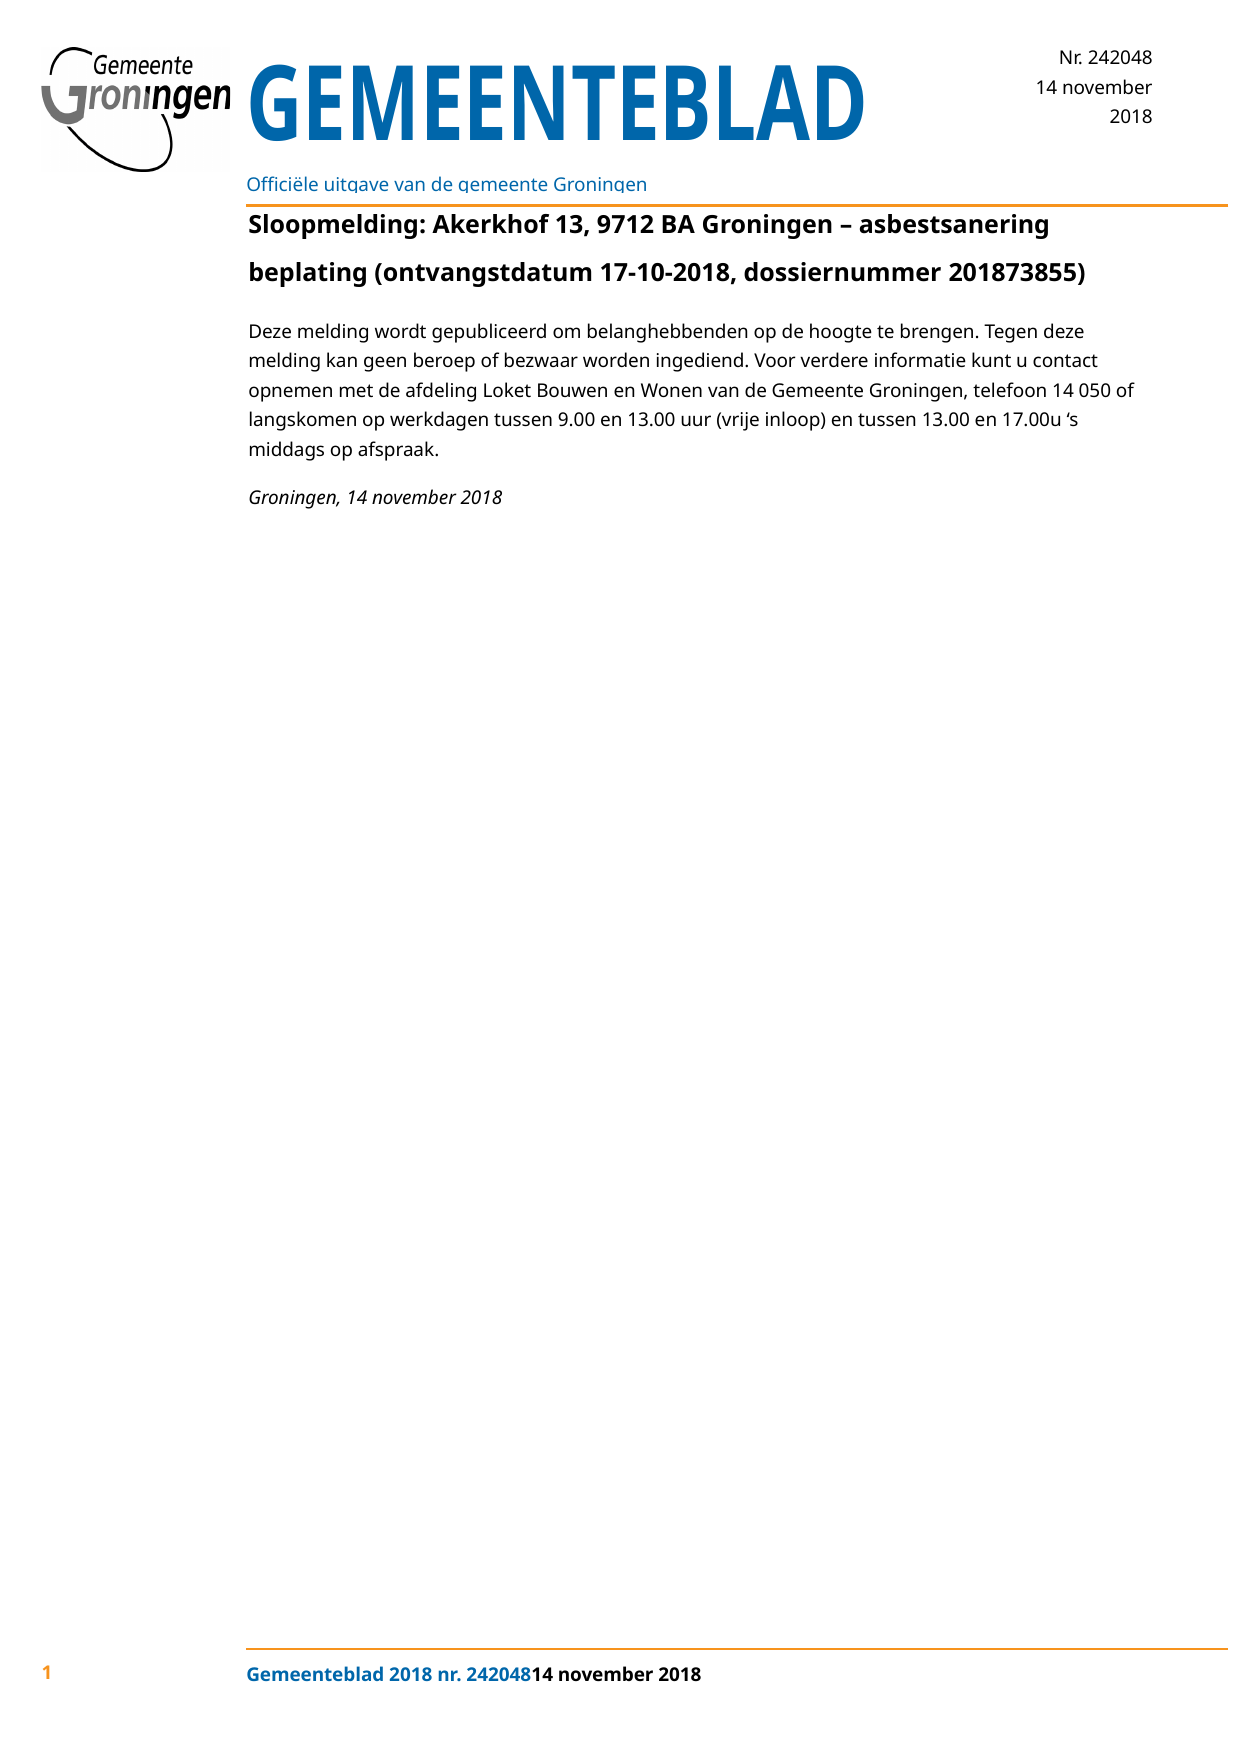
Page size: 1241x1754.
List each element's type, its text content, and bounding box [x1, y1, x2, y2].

text Sloopmelding: Akerkhof 13, 9712 BA Groningen – asbestsanering beplating (ontvangstdatum 17-10-2018, dossiernummer 201873855) [248, 207, 1152, 288]
text Groningen, 14 november 2018 [248, 484, 1152, 510]
picture [41, 47, 231, 172]
text Deze melding wordt gepubliceerd om belanghebbenden op de hoogte te brengen. Tegen deze melding kan geen beroep of bezwaar worden ingediend. Voor verdere informatie kunt u contact opnemen met de afdeling Loket Bouwen en Wonen van de Gemeente Groningen, telefoon 14 050 of langskomen op werkdagen tussen 9.00 en 13.00 uur (vrije inloop) en tussen 13.00 en 17.00u ‘s middags op afspraak. [248, 318, 1152, 462]
